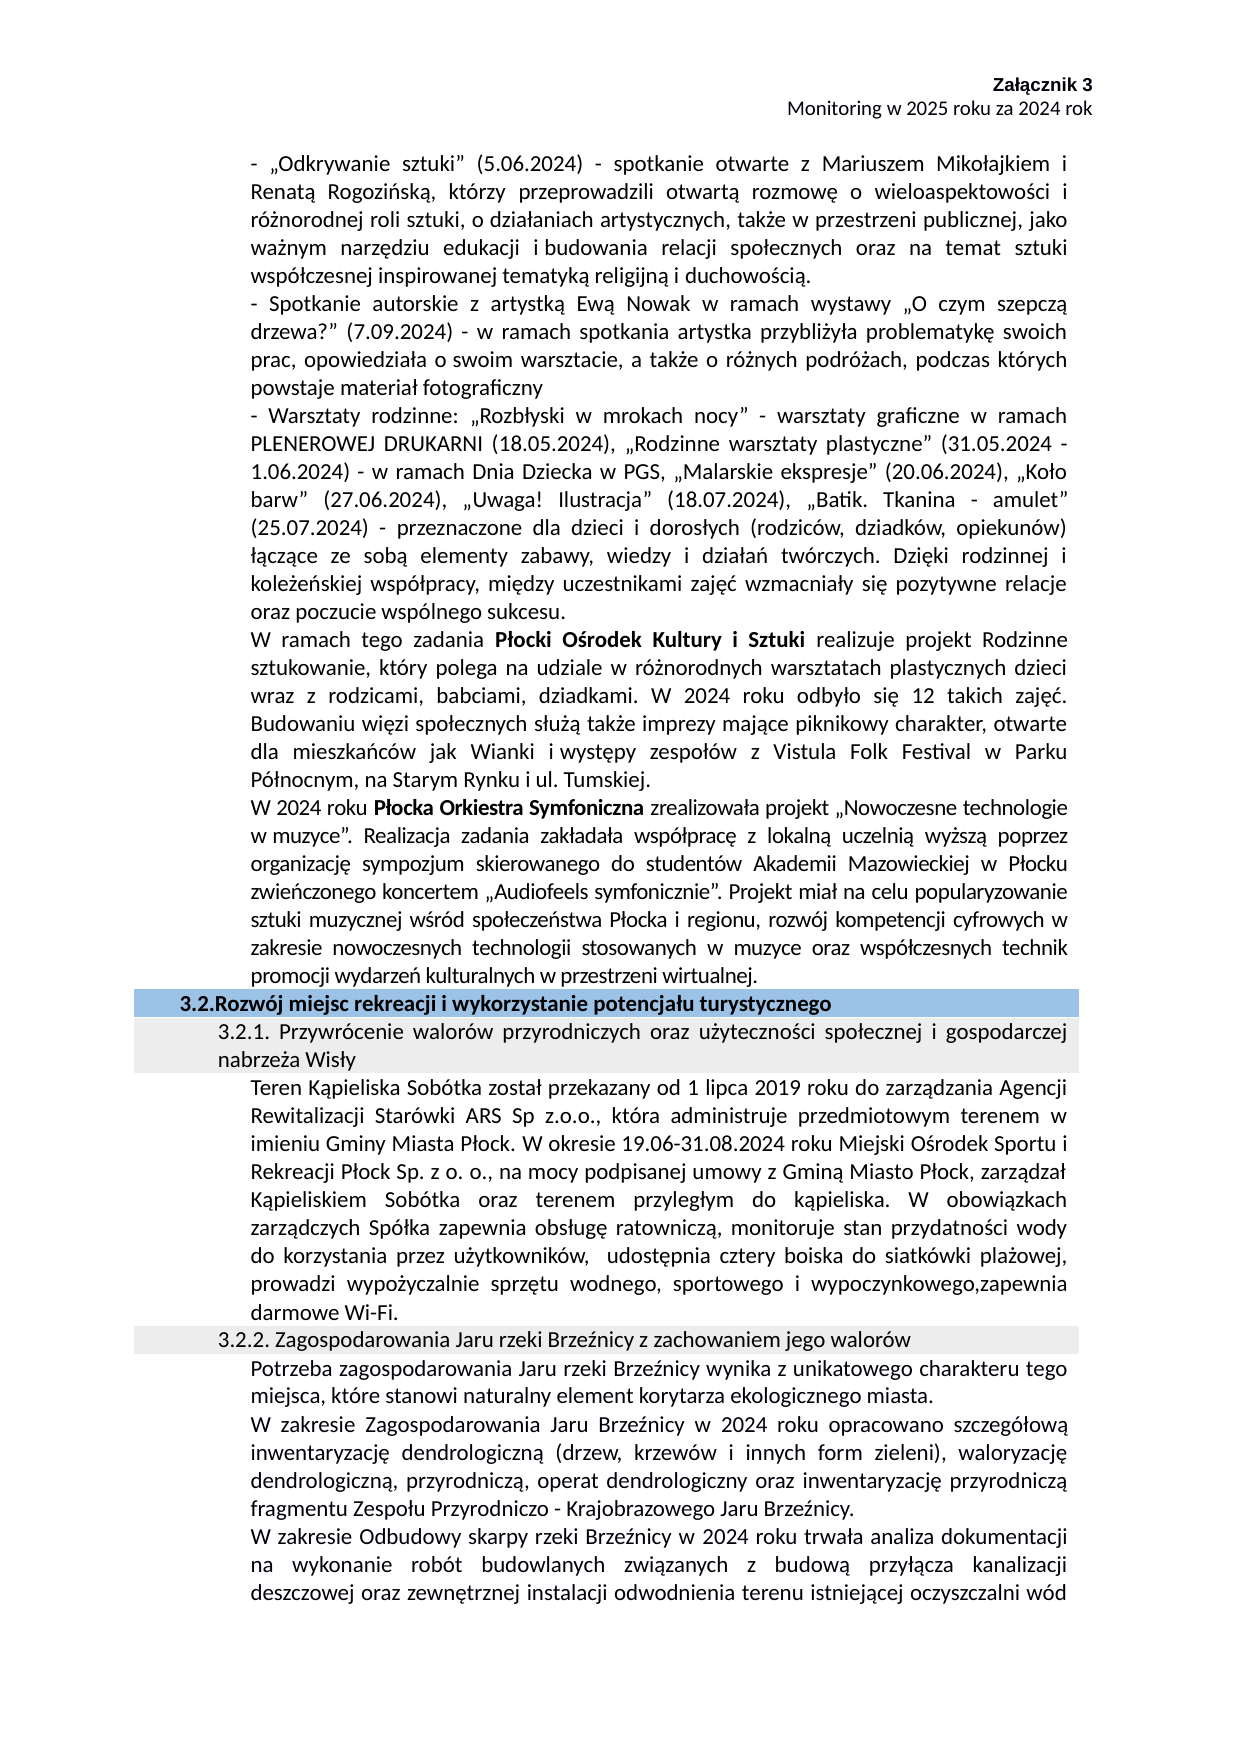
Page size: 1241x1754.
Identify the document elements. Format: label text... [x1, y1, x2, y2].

table_cell [166, 1074, 204, 1326]
table_cell - „Odkrywanie sztuki” (5.06.2024) - spotkanie otwarte z Mariuszem Mikołajkiem i Renatą Rogozińską, którzy przeprowadzili otwartą rozmowę o wieloaspektowości i różnorodnej roli sztuki, o działaniach artystycznych, także w przestrzeni publicznej, jako ważnym narzędziu edukacji i budowania relacji społecznych oraz na temat sztuki współczesnej inspirowanej tematyką religijną i duchowością. - Spotkanie autorskie z artystką Ewą Nowak w ramach wystawy „O czym szepczą drzewa?” (7.09.2024) - w ramach spotkania artystka przybliżyła problematykę swoich prac, opowiedziała o swoim warsztacie, a także o różnych podróżach, podczas których powstaje materiał fotograficzny - Warsztaty rodzinne: „Rozbłyski w mrokach nocy” - warsztaty graficzne w ramach PLENEROWEJ DRUKARNI (18.05.2024), „Rodzinne warsztaty plastyczne” (31.05.2024 - 1.06.2024) - w ramach Dnia Dziecka w PGS, „Malarskie ekspresje” (20.06.2024), „Koło barw” (27.06.2024), „Uwaga! Ilustracja” (18.07.2024), „Batik. Tkanina - amulet” (25.07.2024) - przeznaczone dla dzieci i dorosłych (rodziców, dziadków, opiekunów) łączące ze sobą elementy zabawy, wiedzy i działań twórczych. Dzięki rodzinnej i koleżeńskiej współpracy, między uczestnikami zajęć wzmacniały się pozytywne relacje oraz poczucie wspólnego sukcesu. W ramach tego zadania Płocki Ośrodek Kultury i Sztuki realizuje projekt Rodzinne sztukowanie, który polega na udziale w różnorodnych warsztatach plastycznych dzieci wraz z rodzicami, babciami, dziadkami. W 2024 roku odbyło się 12 takich zajęć. Budowaniu więzi społecznych służą także imprezy mające piknikowy charakter, otwarte dla mieszkańców jak Wianki i występy zespołów z Vistula Folk Festival w Parku Północnym, na Starym Rynku i ul. Tumskiej. W 2024 roku Płocka Orkiestra Symfoniczna zrealizowała projekt „Nowoczesne technologie w muzyce”. Realizacja zadania zakładała współpracę z lokalną uczelnią wyższą poprzez organizację sympozjum skierowanego do studentów Akademii Mazowieckiej w Płocku zwieńczonego koncertem „Audiofeels symfonicznie”. Projekt miał na celu popularyzowanie sztuki muzycznej wśród społeczeństwa Płocka i regionu, rozwój kompetencji cyfrowych w zakresie nowoczesnych technologii stosowanych w muzyce oraz współczesnych technik promocji wydarzeń kulturalnych w przestrzeni wirtualnej. [237, 149, 1079, 989]
table_cell 3.2.Rozwój miejsc rekreacji i wykorzystanie potencjału turystycznego [166, 989, 1079, 1017]
table_cell 3.2.1. Przywrócenie walorów przyrodniczych oraz użyteczności społecznej i gospodarczej nabrzeża Wisły [204, 1018, 1079, 1073]
table_cell [204, 1074, 237, 1326]
table_cell [204, 1354, 237, 1606]
table_cell [166, 1018, 204, 1073]
table_cell 3.2.2. Zagospodarowania Jaru rzeki Brzeźnicy z zachowaniem jego walorów [204, 1326, 1079, 1354]
table_cell [134, 1354, 166, 1606]
table_cell [166, 149, 204, 989]
table_cell [134, 1018, 166, 1073]
table_cell [134, 149, 166, 989]
table_cell Potrzeba zagospodarowania Jaru rzeki Brzeźnicy wynika z unikatowego charakteru tego miejsca, które stanowi naturalny element korytarza ekologicznego miasta. W zakresie Zagospodarowania Jaru Brzeźnicy w 2024 roku opracowano szczegółową inwentaryzację dendrologiczną (drzew, krzewów i innych form zieleni), waloryzację dendrologiczną, przyrodniczą, operat dendrologiczny oraz inwentaryzację przyrodniczą fragmentu Zespołu Przyrodniczo - Krajobrazowego Jaru Brzeźnicy. W zakresie Odbudowy skarpy rzeki Brzeźnicy w 2024 roku trwała analiza dokumentacji na wykonanie robót budowlanych związanych z budową przyłącza kanalizacji deszczowej oraz zewnętrznej instalacji odwodnienia terenu istniejącej oczyszczalni wód [237, 1354, 1079, 1606]
table_cell [134, 1326, 166, 1354]
table_cell [204, 149, 237, 989]
table_cell [134, 1074, 166, 1326]
table_cell [134, 989, 166, 1017]
table_cell [166, 1326, 204, 1354]
table_cell [166, 1354, 204, 1606]
table_cell Teren Kąpieliska Sobótka został przekazany od 1 lipca 2019 roku do zarządzania Agencji Rewitalizacji Starówki ARS Sp z.o.o., która administruje przedmiotowym terenem w imieniu Gminy Miasta Płock. W okresie 19.06-31.08.2024 roku Miejski Ośrodek Sportu i Rekreacji Płock Sp. z o. o., na mocy podpisanej umowy z Gminą Miasto Płock, zarządzał Kąpieliskiem Sobótka oraz terenem przyległym do kąpieliska. W obowiązkach zarządczych Spółka zapewnia obsługę ratowniczą, monitoruje stan przydatności wody do korzystania przez użytkowników, udostępnia cztery boiska do siatkówki plażowej, prowadzi wypożyczalnie sprzętu wodnego, sportowego i wypoczynkowego,zapewnia darmowe Wi-Fi. [237, 1074, 1079, 1326]
